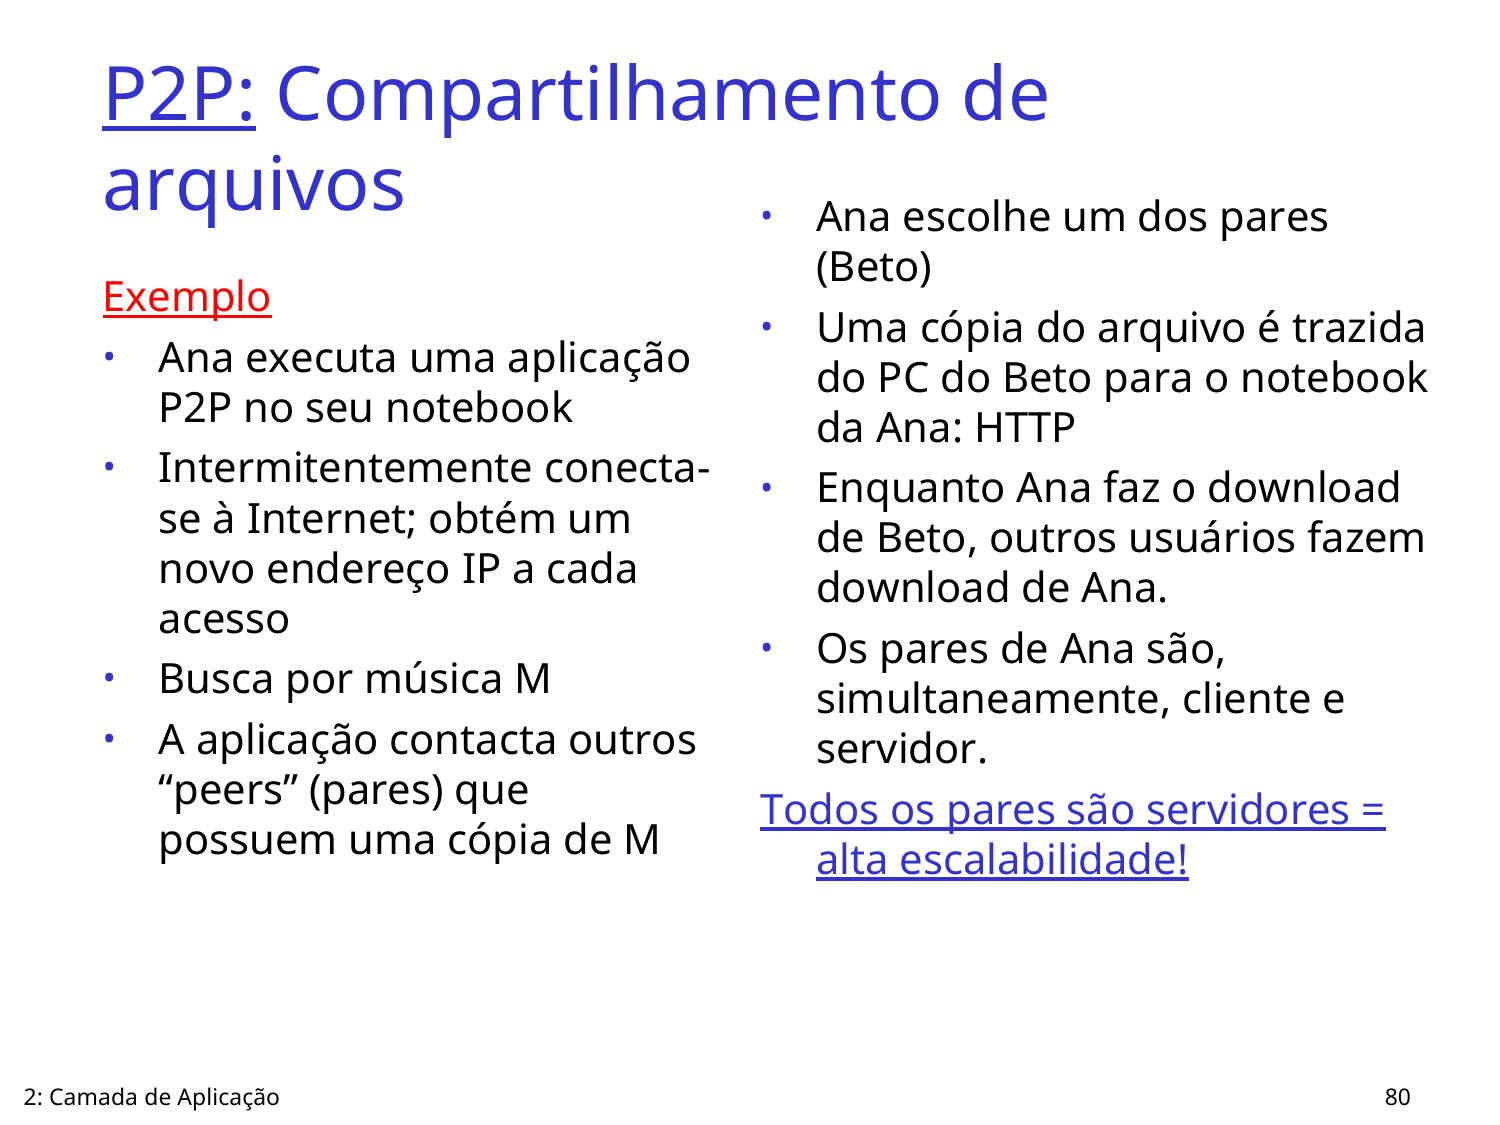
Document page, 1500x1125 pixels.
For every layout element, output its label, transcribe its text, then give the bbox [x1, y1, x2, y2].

list Ana escolhe um dos pares (Beto) Uma cópia do arquivo é trazida do PC do Beto para o notebook da Ana: HTTP Enquanto Ana faz o download de Beto, outros usuários fazem download de Ana. Os pares de Ana são, simultaneamente, cliente e servidor. Todos os pares são servidores = alta escalabilidade! [745, 182, 1465, 1004]
list Exemplo Ana executa uma aplicação P2P no seu notebook Intermitentemente conecta-se à Internet; obtém um novo endereço IP a cada acesso Busca por música M A aplicação contacta outros “peers” (pares) que possuem uma cópia de M [87, 262, 733, 1026]
title P2P: Compartilhamento de arquivos [87, 37, 1363, 225]
